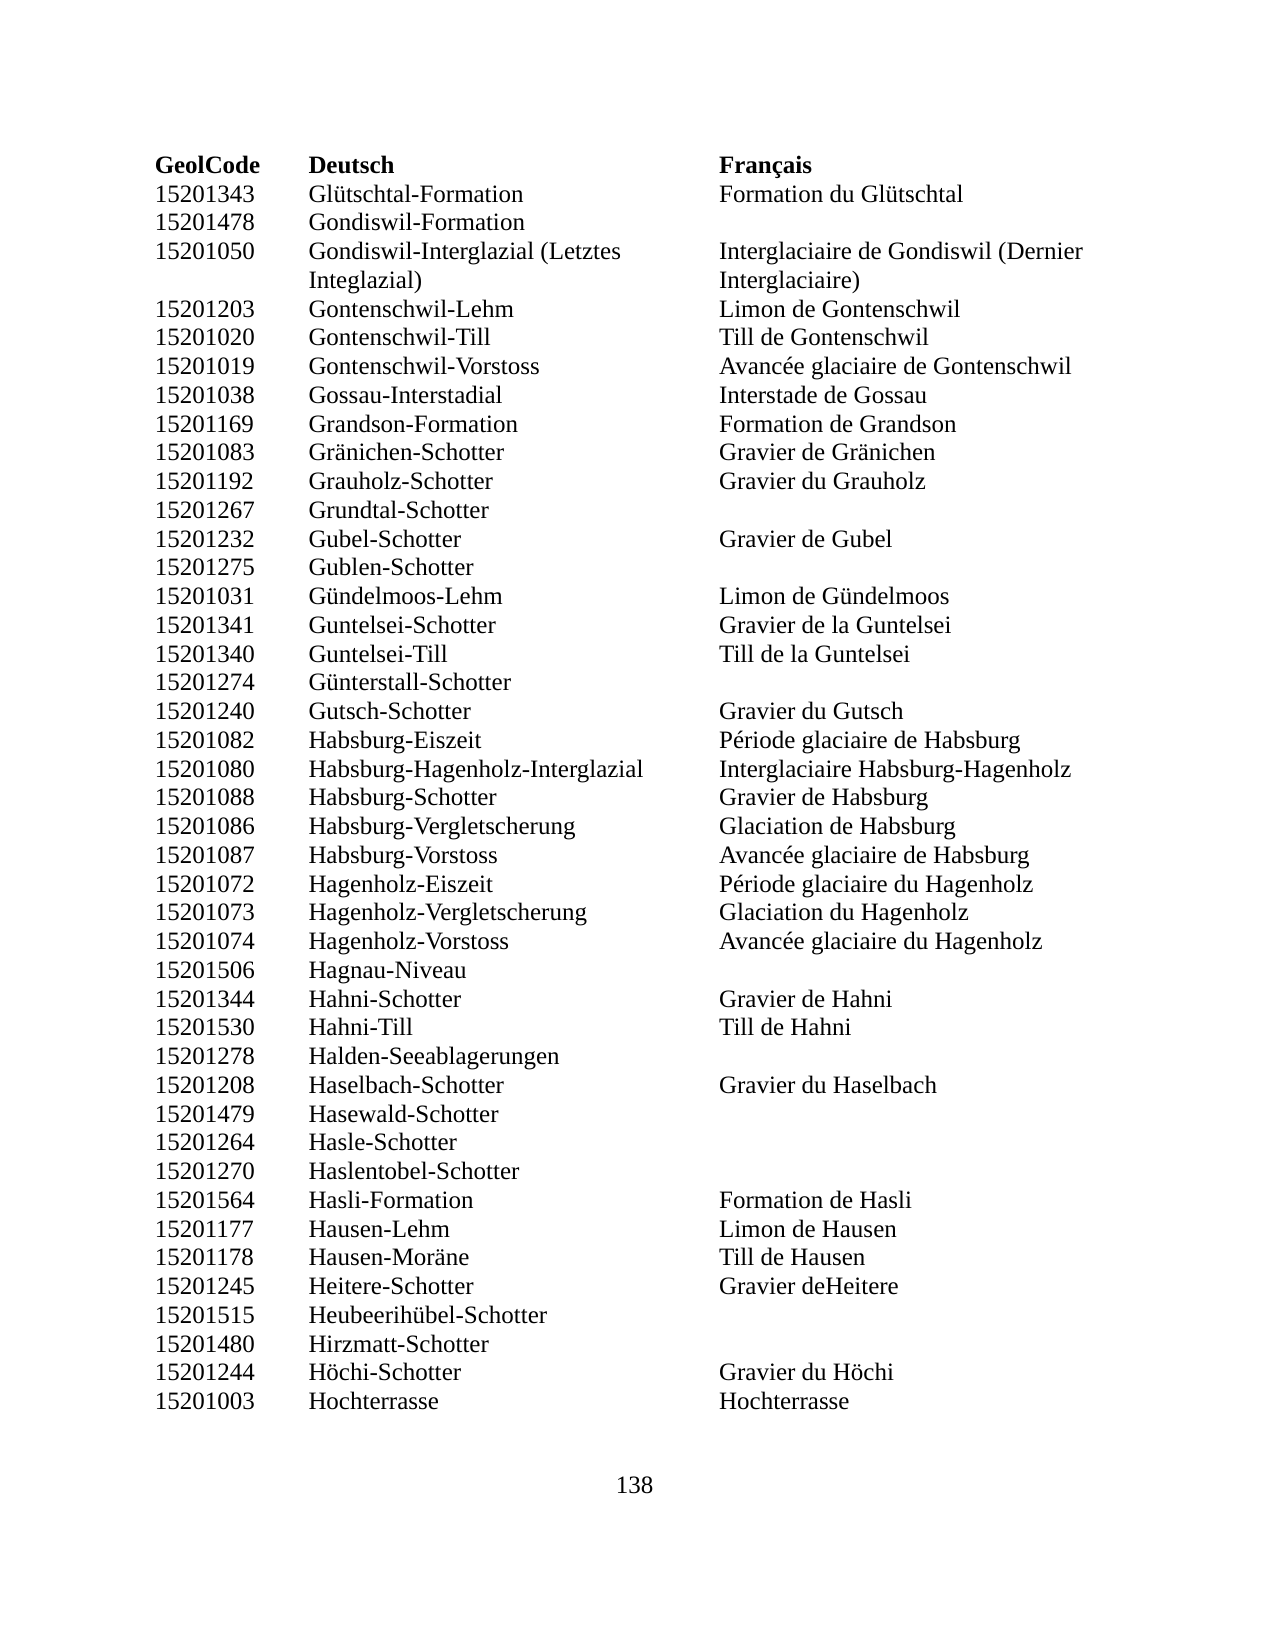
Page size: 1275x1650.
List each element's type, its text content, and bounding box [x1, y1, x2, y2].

table_header Deutsch [304, 150, 714, 179]
table_cell Gondiswil-Formation [304, 208, 714, 236]
table_cell 15201087 [150, 840, 304, 869]
table_cell [714, 1099, 1125, 1127]
table_cell Hirzmatt-Schotter [304, 1329, 714, 1357]
table_cell 15201169 [150, 409, 304, 437]
table_cell Hasewald-Schotter [304, 1099, 714, 1127]
table_cell Période glaciaire du Hagenholz [714, 869, 1125, 897]
table_cell Heitere-Schotter [304, 1271, 714, 1300]
table_cell Formation de Hasli [714, 1185, 1125, 1214]
table_cell 15201178 [150, 1243, 304, 1271]
table_cell Guntelsei-Schotter [304, 610, 714, 639]
table_cell Habsburg-Vergletscherung [304, 811, 714, 840]
table_cell Gontenschwil-Lehm [304, 294, 714, 322]
table_cell 15201208 [150, 1070, 304, 1099]
table_cell Avancée glaciaire de Gontenschwil [714, 351, 1125, 380]
table_cell Hahni-Schotter [304, 984, 714, 1012]
table_cell Glaciation de Habsburg [714, 811, 1125, 840]
table_cell Limon de Hausen [714, 1214, 1125, 1242]
table_cell Grundtal-Schotter [304, 495, 714, 524]
table_cell Hausen-Lehm [304, 1214, 714, 1242]
table_cell Gravier du Gutsch [714, 696, 1125, 725]
table_cell 15201072 [150, 869, 304, 897]
table_cell 15201343 [150, 179, 304, 207]
table_cell 15201240 [150, 696, 304, 725]
table_cell Gravier de Habsburg [714, 783, 1125, 811]
table_cell 15201003 [150, 1386, 304, 1415]
table_cell Limon de Gündelmoos [714, 581, 1125, 610]
table_cell 15201203 [150, 294, 304, 322]
table_cell Till de la Guntelsei [714, 639, 1125, 667]
table_cell Hochterrasse [304, 1386, 714, 1415]
table_cell 15201530 [150, 1013, 304, 1041]
table_cell Heubeerihübel-Schotter [304, 1300, 714, 1329]
table_cell 15201564 [150, 1185, 304, 1214]
table_cell 15201515 [150, 1300, 304, 1329]
table_cell Interglaciaire de Gondiswil (Dernier Interglaciaire) [714, 236, 1125, 294]
table_cell 15201478 [150, 208, 304, 236]
table_cell Höchi-Schotter [304, 1358, 714, 1386]
table_cell Hausen-Moräne [304, 1243, 714, 1271]
table_cell [714, 1128, 1125, 1156]
table_cell Glaciation du Hagenholz [714, 898, 1125, 926]
table_cell Gublen-Schotter [304, 553, 714, 581]
table_header GeolCode [150, 150, 304, 179]
table_cell Période glaciaire de Habsburg [714, 725, 1125, 754]
table_cell 15201019 [150, 351, 304, 380]
table_cell Hasli-Formation [304, 1185, 714, 1214]
table_cell 15201083 [150, 438, 304, 466]
table_cell Hagenholz-Eiszeit [304, 869, 714, 897]
table_cell Hagenholz-Vorstoss [304, 926, 714, 955]
table_cell Avancée glaciaire de Habsburg [714, 840, 1125, 869]
table_cell 15201267 [150, 495, 304, 524]
table_cell 15201270 [150, 1156, 304, 1185]
table_cell Gravier du Grauholz [714, 466, 1125, 495]
table_cell 15201264 [150, 1128, 304, 1156]
table_cell 15201050 [150, 236, 304, 294]
table_cell Hagenholz-Vergletscherung [304, 898, 714, 926]
table_cell Till de Hahni [714, 1013, 1125, 1041]
table_cell 15201082 [150, 725, 304, 754]
table_cell Gränichen-Schotter [304, 438, 714, 466]
table_cell Gontenschwil-Till [304, 323, 714, 351]
table_cell Günterstall-Schotter [304, 668, 714, 696]
table_cell Habsburg-Hagenholz-Interglazial [304, 754, 714, 782]
table_cell [714, 1300, 1125, 1329]
table_cell 15201245 [150, 1271, 304, 1300]
table_cell Gondiswil-Interglazial (Letztes Integlazial) [304, 236, 714, 294]
table_cell Haselbach-Schotter [304, 1070, 714, 1099]
table_cell [714, 1041, 1125, 1070]
table_cell Gravier de Gubel [714, 524, 1125, 552]
table_cell Gravier du Höchi [714, 1358, 1125, 1386]
table_cell Grauholz-Schotter [304, 466, 714, 495]
table_cell Till de Hausen [714, 1243, 1125, 1271]
table_cell Till de Gontenschwil [714, 323, 1125, 351]
table_cell 15201275 [150, 553, 304, 581]
table_cell 15201074 [150, 926, 304, 955]
table_cell Glütschtal-Formation [304, 179, 714, 207]
table_cell 15201278 [150, 1041, 304, 1070]
table_cell Avancée glaciaire du Hagenholz [714, 926, 1125, 955]
table_cell Gubel-Schotter [304, 524, 714, 552]
table_header Français [714, 150, 1125, 179]
table_cell Gravier de Gränichen [714, 438, 1125, 466]
table_cell Interglaciaire Habsburg-Hagenholz [714, 754, 1125, 782]
table_cell 15201341 [150, 610, 304, 639]
table_cell Gravier de la Guntelsei [714, 610, 1125, 639]
table_cell 15201232 [150, 524, 304, 552]
table_cell 15201073 [150, 898, 304, 926]
table_cell 15201340 [150, 639, 304, 667]
table_cell Guntelsei-Till [304, 639, 714, 667]
table_cell Gravier deHeitere [714, 1271, 1125, 1300]
table_cell [714, 955, 1125, 984]
table_cell 15201080 [150, 754, 304, 782]
table_cell Limon de Gontenschwil [714, 294, 1125, 322]
table_cell 15201480 [150, 1329, 304, 1357]
table_cell 15201274 [150, 668, 304, 696]
table_cell 15201086 [150, 811, 304, 840]
table_cell Formation du Glütschtal [714, 179, 1125, 207]
table_cell Hasle-Schotter [304, 1128, 714, 1156]
table_cell Gravier du Haselbach [714, 1070, 1125, 1099]
table_cell 15201506 [150, 955, 304, 984]
table_cell 15201020 [150, 323, 304, 351]
table_cell Habsburg-Eiszeit [304, 725, 714, 754]
table_cell 15201031 [150, 581, 304, 610]
table_cell 15201088 [150, 783, 304, 811]
table_cell Grandson-Formation [304, 409, 714, 437]
table_cell 15201479 [150, 1099, 304, 1127]
table_cell [714, 1156, 1125, 1185]
table_cell Hochterrasse [714, 1386, 1125, 1415]
table_cell Formation de Grandson [714, 409, 1125, 437]
table_cell Habsburg-Schotter [304, 783, 714, 811]
table_cell Haslentobel-Schotter [304, 1156, 714, 1185]
table_cell [714, 1329, 1125, 1357]
table_cell Halden-Seeablagerungen [304, 1041, 714, 1070]
table_cell [714, 553, 1125, 581]
table_cell [714, 495, 1125, 524]
table_cell Gravier de Hahni [714, 984, 1125, 1012]
table_cell 15201344 [150, 984, 304, 1012]
table_cell 15201244 [150, 1358, 304, 1386]
table_cell [714, 668, 1125, 696]
table_cell Interstade de Gossau [714, 380, 1125, 409]
table_cell 15201192 [150, 466, 304, 495]
table_cell Gündelmoos-Lehm [304, 581, 714, 610]
table_cell 15201038 [150, 380, 304, 409]
table_cell [714, 208, 1125, 236]
table_cell Hahni-Till [304, 1013, 714, 1041]
table_cell Gutsch-Schotter [304, 696, 714, 725]
table_cell Hagnau-Niveau [304, 955, 714, 984]
table_cell Gossau-Interstadial [304, 380, 714, 409]
table_cell Habsburg-Vorstoss [304, 840, 714, 869]
table_cell 15201177 [150, 1214, 304, 1242]
table_cell Gontenschwil-Vorstoss [304, 351, 714, 380]
